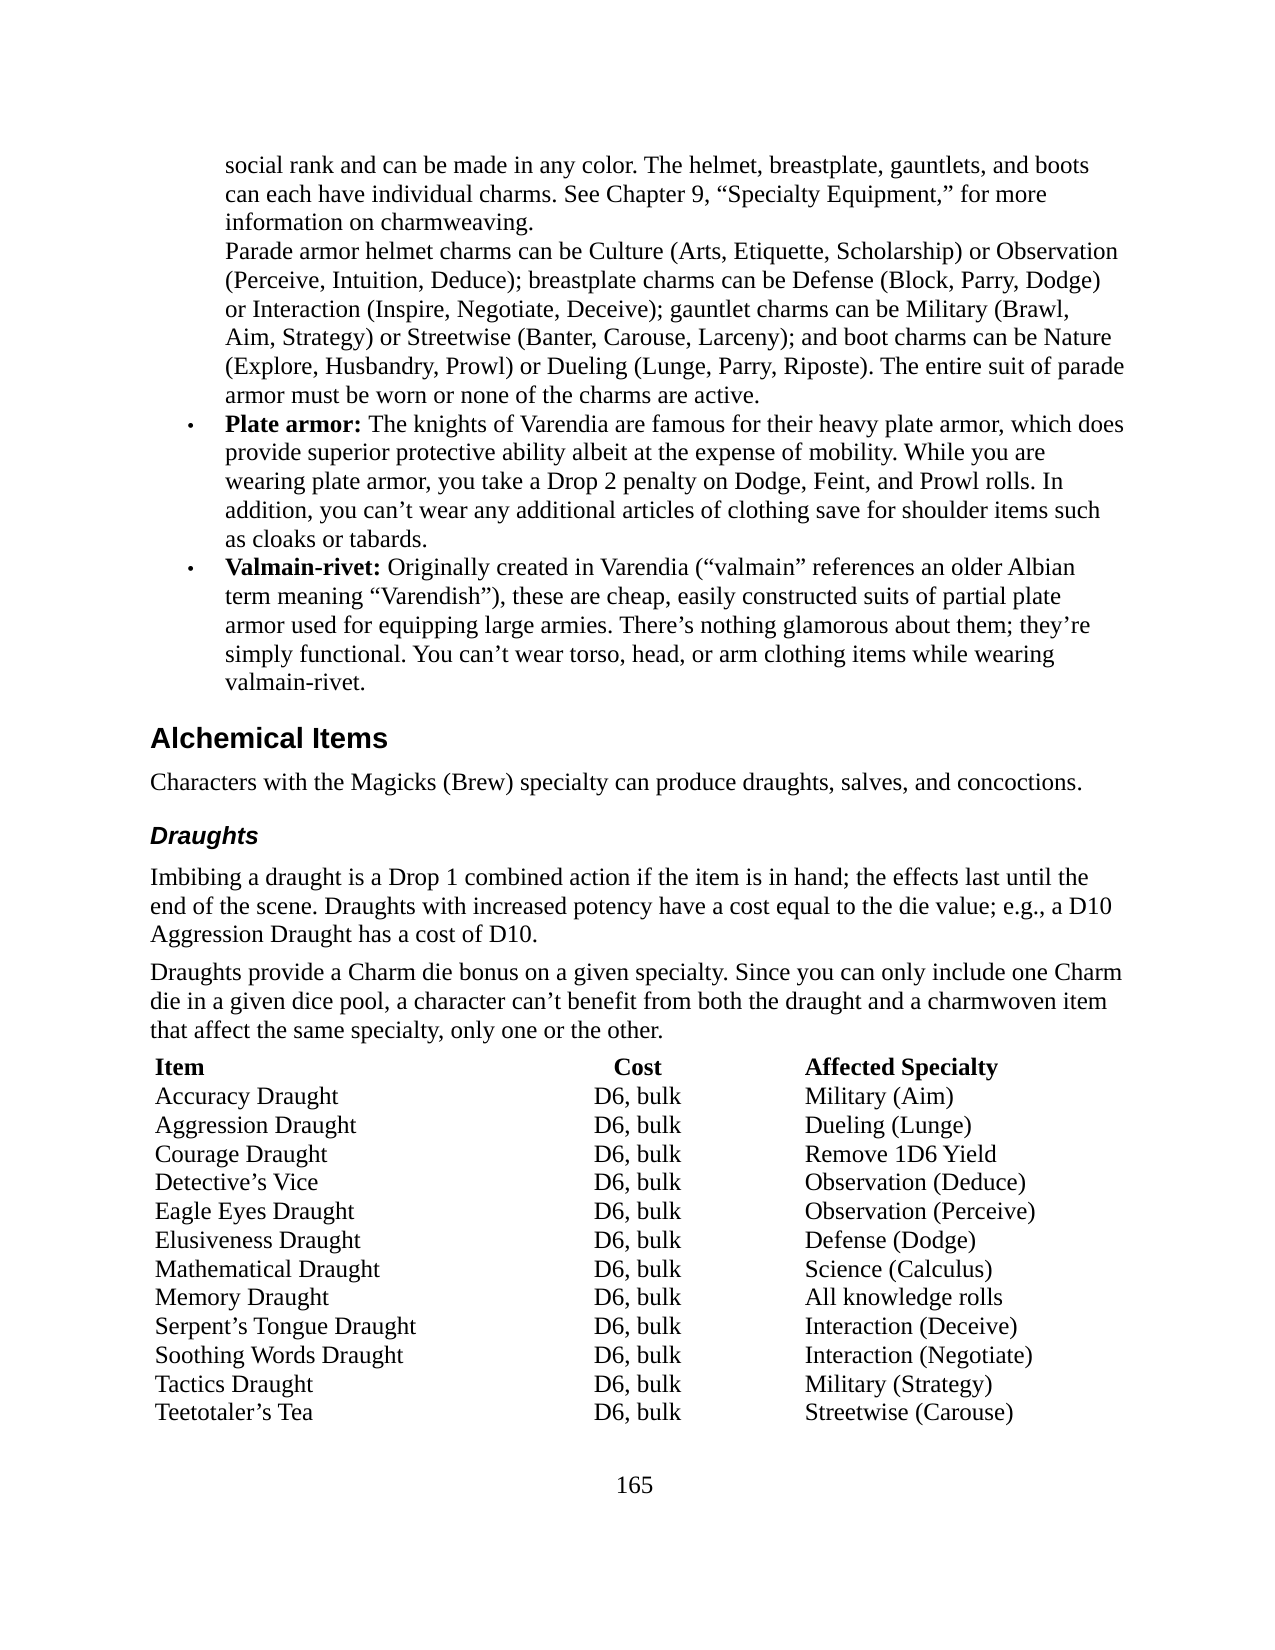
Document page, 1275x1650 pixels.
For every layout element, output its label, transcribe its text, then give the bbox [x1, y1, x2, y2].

list Valmain-rivet: Originally created in Varendia (“valmain” references an older Albian term meaning “Varendish”), these are cheap, easily constructed suits of partial plate armor used for equipping large armies. There’s nothing glamorous about them; they’re simply functional. You can’t wear torso, head, or arm clothing items while wearing valmain-rivet. [187, 552, 1125, 696]
text Characters with the Magicks (Brew) specialty can produce draughts, salves, and concoctions. [150, 767, 1125, 796]
table_cell D6, bulk [475, 1139, 800, 1167]
table_cell D6, bulk [475, 1110, 800, 1139]
table_cell Military (Strategy) [800, 1369, 1125, 1397]
table_cell Remove 1D6 Yield [800, 1139, 1125, 1167]
table_cell Detective’s Vice [150, 1168, 475, 1196]
table_cell D6, bulk [475, 1225, 800, 1254]
table_cell Military (Aim) [800, 1081, 1125, 1110]
table_cell All knowledge rolls [800, 1283, 1125, 1311]
table_cell Mathematical Draught [150, 1254, 475, 1282]
text Imbibing a draught is a Drop 1 combined action if the item is in hand; the effects last until the end of the scene. Draughts with increased potency have a cost equal to the die value; e.g., a D10 Aggression Draught has a cost of D10. [150, 862, 1125, 948]
table_cell Accuracy Draught [150, 1081, 475, 1110]
table_header Item [150, 1053, 475, 1081]
list social rank and can be made in any color. The helmet, breastplate, gauntlets, and boots can each have individual charms. See Chapter 9, “Specialty Equipment,” for more information on charmweaving. [187, 150, 1125, 236]
table_cell D6, bulk [475, 1369, 800, 1397]
table_cell Teetotaler’s Tea [150, 1398, 475, 1426]
text Draughts provide a Charm die bonus on a given specialty. Since you can only include one Charm die in a given dice pool, a character can’t benefit from both the draught and a charmwoven item that affect the same specialty, only one or the other. [150, 957, 1125, 1043]
table_cell Soothing Words Draught [150, 1340, 475, 1369]
table_cell Courage Draught [150, 1139, 475, 1167]
table_cell Serpent’s Tongue Draught [150, 1311, 475, 1340]
subtitle Alchemical Items [150, 721, 1125, 755]
table_cell Memory Draught [150, 1283, 475, 1311]
subtitle Draughts [150, 821, 1125, 849]
table_cell Observation (Deduce) [800, 1168, 1125, 1196]
table_cell Tactics Draught [150, 1369, 475, 1397]
list Parade armor helmet charms can be Culture (Arts, Etiquette, Scholarship) or Observation (Perceive, Intuition, Deduce); breastplate charms can be Defense (Block, Parry, Dodge) or Interaction (Inspire, Negotiate, Deceive); gauntlet charms can be Military (Brawl, Aim, Strategy) or Streetwise (Banter, Carouse, Larceny); and boot charms can be Nature (Explore, Husbandry, Prowl) or Dueling (Lunge, Parry, Riposte). The entire suit of parade armor must be worn or none of the charms are active. [187, 236, 1125, 409]
table_cell D6, bulk [475, 1398, 800, 1426]
table_header Affected Specialty [800, 1053, 1125, 1081]
table_cell Aggression Draught [150, 1110, 475, 1139]
table_cell D6, bulk [475, 1340, 800, 1369]
table_cell Eagle Eyes Draught [150, 1196, 475, 1225]
table_cell D6, bulk [475, 1081, 800, 1110]
table_cell Observation (Perceive) [800, 1196, 1125, 1225]
table_cell Dueling (Lunge) [800, 1110, 1125, 1139]
table_cell Defense (Dodge) [800, 1225, 1125, 1254]
table_cell Interaction (Deceive) [800, 1311, 1125, 1340]
table_cell Interaction (Negotiate) [800, 1340, 1125, 1369]
table_cell D6, bulk [475, 1168, 800, 1196]
list Plate armor: The knights of Varendia are famous for their heavy plate armor, which does provide superior protective ability albeit at the expense of mobility. While you are wearing plate armor, you take a Drop 2 penalty on Dodge, Feint, and Prowl rolls. In addition, you can’t wear any additional articles of clothing save for shoulder items such as cloaks or tabards. [187, 409, 1125, 552]
table_cell Elusiveness Draught [150, 1225, 475, 1254]
table_cell D6, bulk [475, 1196, 800, 1225]
table_header Cost [475, 1053, 800, 1081]
table_cell D6, bulk [475, 1254, 800, 1282]
table_cell D6, bulk [475, 1311, 800, 1340]
table_cell D6, bulk [475, 1283, 800, 1311]
table_cell Streetwise (Carouse) [800, 1398, 1125, 1426]
table_cell Science (Calculus) [800, 1254, 1125, 1282]
